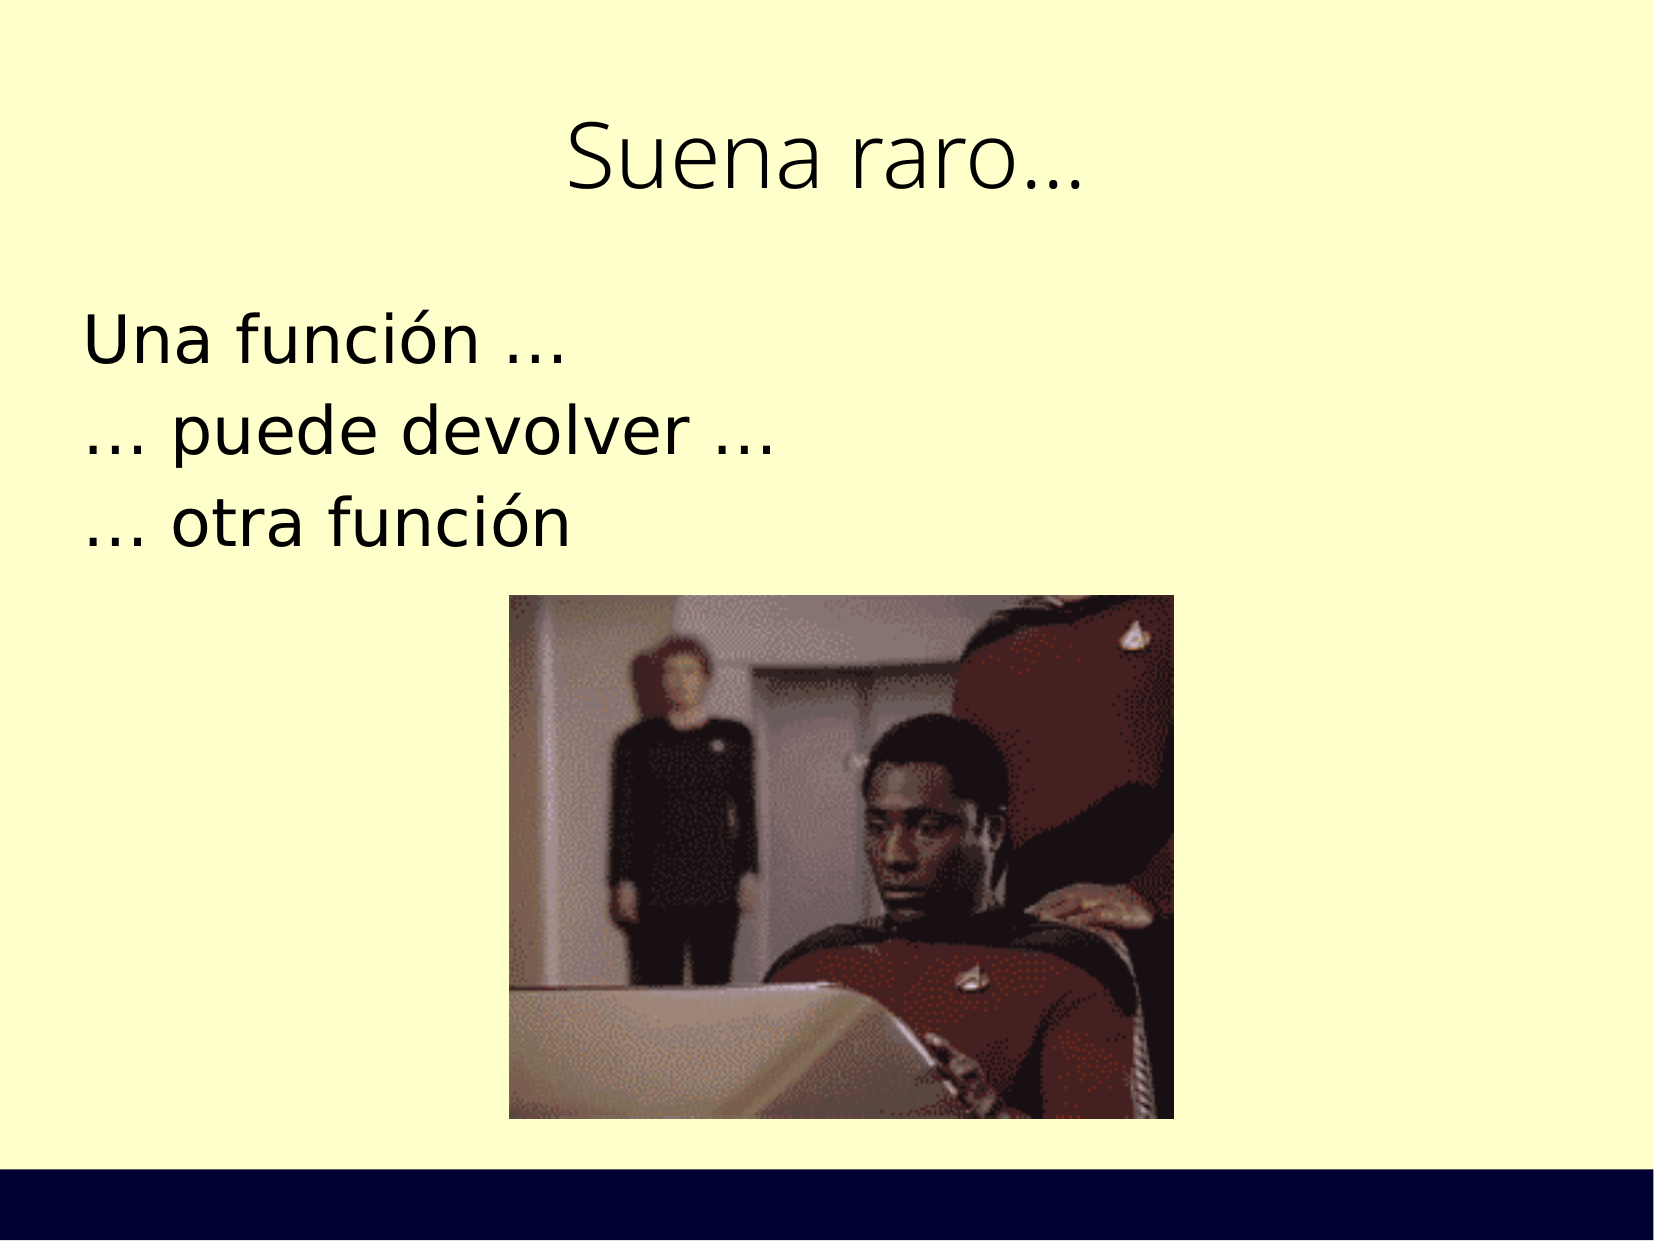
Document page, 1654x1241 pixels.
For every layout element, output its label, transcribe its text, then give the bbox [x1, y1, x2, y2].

title Suena raro... [82, 49, 1571, 257]
picture [509, 595, 1174, 1119]
list Una función … … puede devolver … … otra función [82, 290, 1538, 573]
